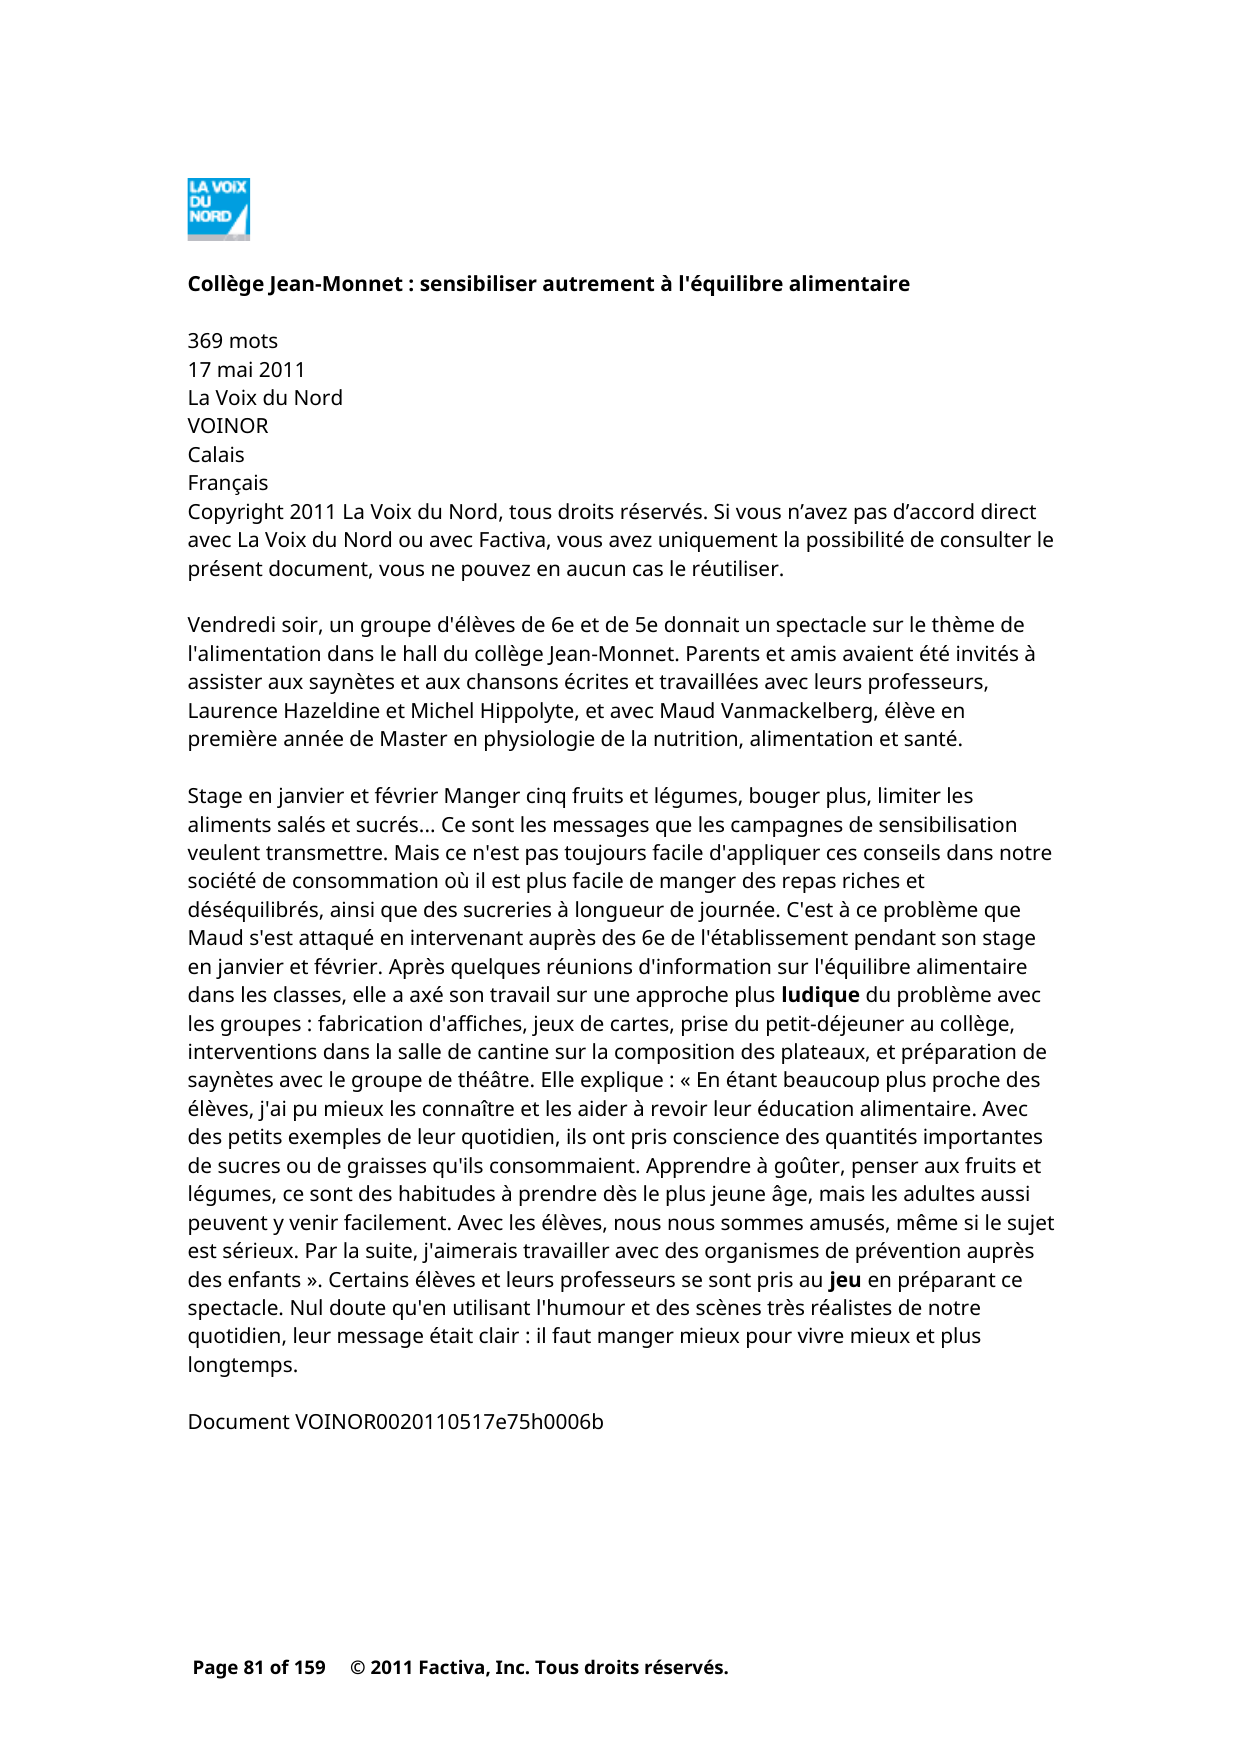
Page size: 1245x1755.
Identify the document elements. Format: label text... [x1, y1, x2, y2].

text Vendredi soir, un groupe d'élèves de 6e et de 5e donnait un spectacle sur le thème de l'alimentation dans le hall du collège Jean-Monnet. Parents et amis avaient été invités à assister aux saynètes et aux chansons écrites et travaillées avec leurs professeurs, Laurence Hazeldine et Michel Hippolyte, et avec Maud Vanmackelberg, élève en première année de Master en physiologie de la nutrition, alimentation et santé. [187, 611, 1057, 753]
text VOINOR [187, 412, 1057, 440]
text Stage en janvier et février Manger cinq fruits et légumes, bouger plus, limiter les aliments salés et sucrés... Ce sont les messages que les campagnes de sensibilisation veulent transmettre. Mais ce n'est pas toujours facile d'appliquer ces conseils dans notre société de consommation où il est plus facile de manger des repas riches et déséquilibrés, ainsi que des sucreries à longueur de journée. C'est à ce problème que Maud s'est attaqué en intervenant auprès des 6e de l'établissement pendant son stage en janvier et février. Après quelques réunions d'information sur l'équilibre alimentaire dans les classes, elle a axé son travail sur une approche plus ludique du problème avec les groupes : fabrication d'affiches, jeux de cartes, prise du petit-déjeuner au collège, interventions dans la salle de cantine sur la composition des plateaux, et préparation de saynètes avec le groupe de théâtre. Elle explique : « En étant beaucoup plus proche des élèves, j'ai pu mieux les connaître et les aider à revoir leur éducation alimentaire. Avec des petits exemples de leur quotidien, ils ont pris conscience des quantités importantes de sucres ou de graisses qu'ils consommaient. Apprendre à goûter, penser aux fruits et légumes, ce sont des habitudes à prendre dès le plus jeune âge, mais les adultes aussi peuvent y venir facilement. Avec les élèves, nous nous sommes amusés, même si le sujet est sérieux. Par la suite, j'aimerais travailler avec des organismes de prévention auprès des enfants ». Certains élèves et leurs professeurs se sont pris au jeu en préparant ce spectacle. Nul doute qu'en utilisant l'humour et des scènes très réalistes de notre quotidien, leur message était clair : il faut manger mieux pour vivre mieux et plus longtemps. [187, 781, 1057, 1378]
picture [187, 205, 251, 241]
text Français [187, 468, 1057, 497]
picture [213, 181, 246, 193]
text 369 mots [187, 326, 1057, 355]
picture [190, 181, 210, 207]
text Collège Jean-Monnet : sensibiliser autrement à l'équilibre alimentaire [187, 269, 1057, 298]
text 17 mai 2011 [187, 355, 1057, 383]
text Document VOINOR0020110517e75h0006b [187, 1407, 1057, 1435]
picture [190, 211, 231, 221]
text Calais [187, 440, 1057, 468]
text La Voix du Nord [187, 383, 1057, 412]
text Copyright 2011 La Voix du Nord, tous droits réservés. Si vous n’avez pas d’accord direct avec La Voix du Nord ou avec Factiva, vous avez uniquement la possibilité de consulter le présent document, vous ne pouvez en aucun cas le réutiliser. [187, 497, 1057, 582]
